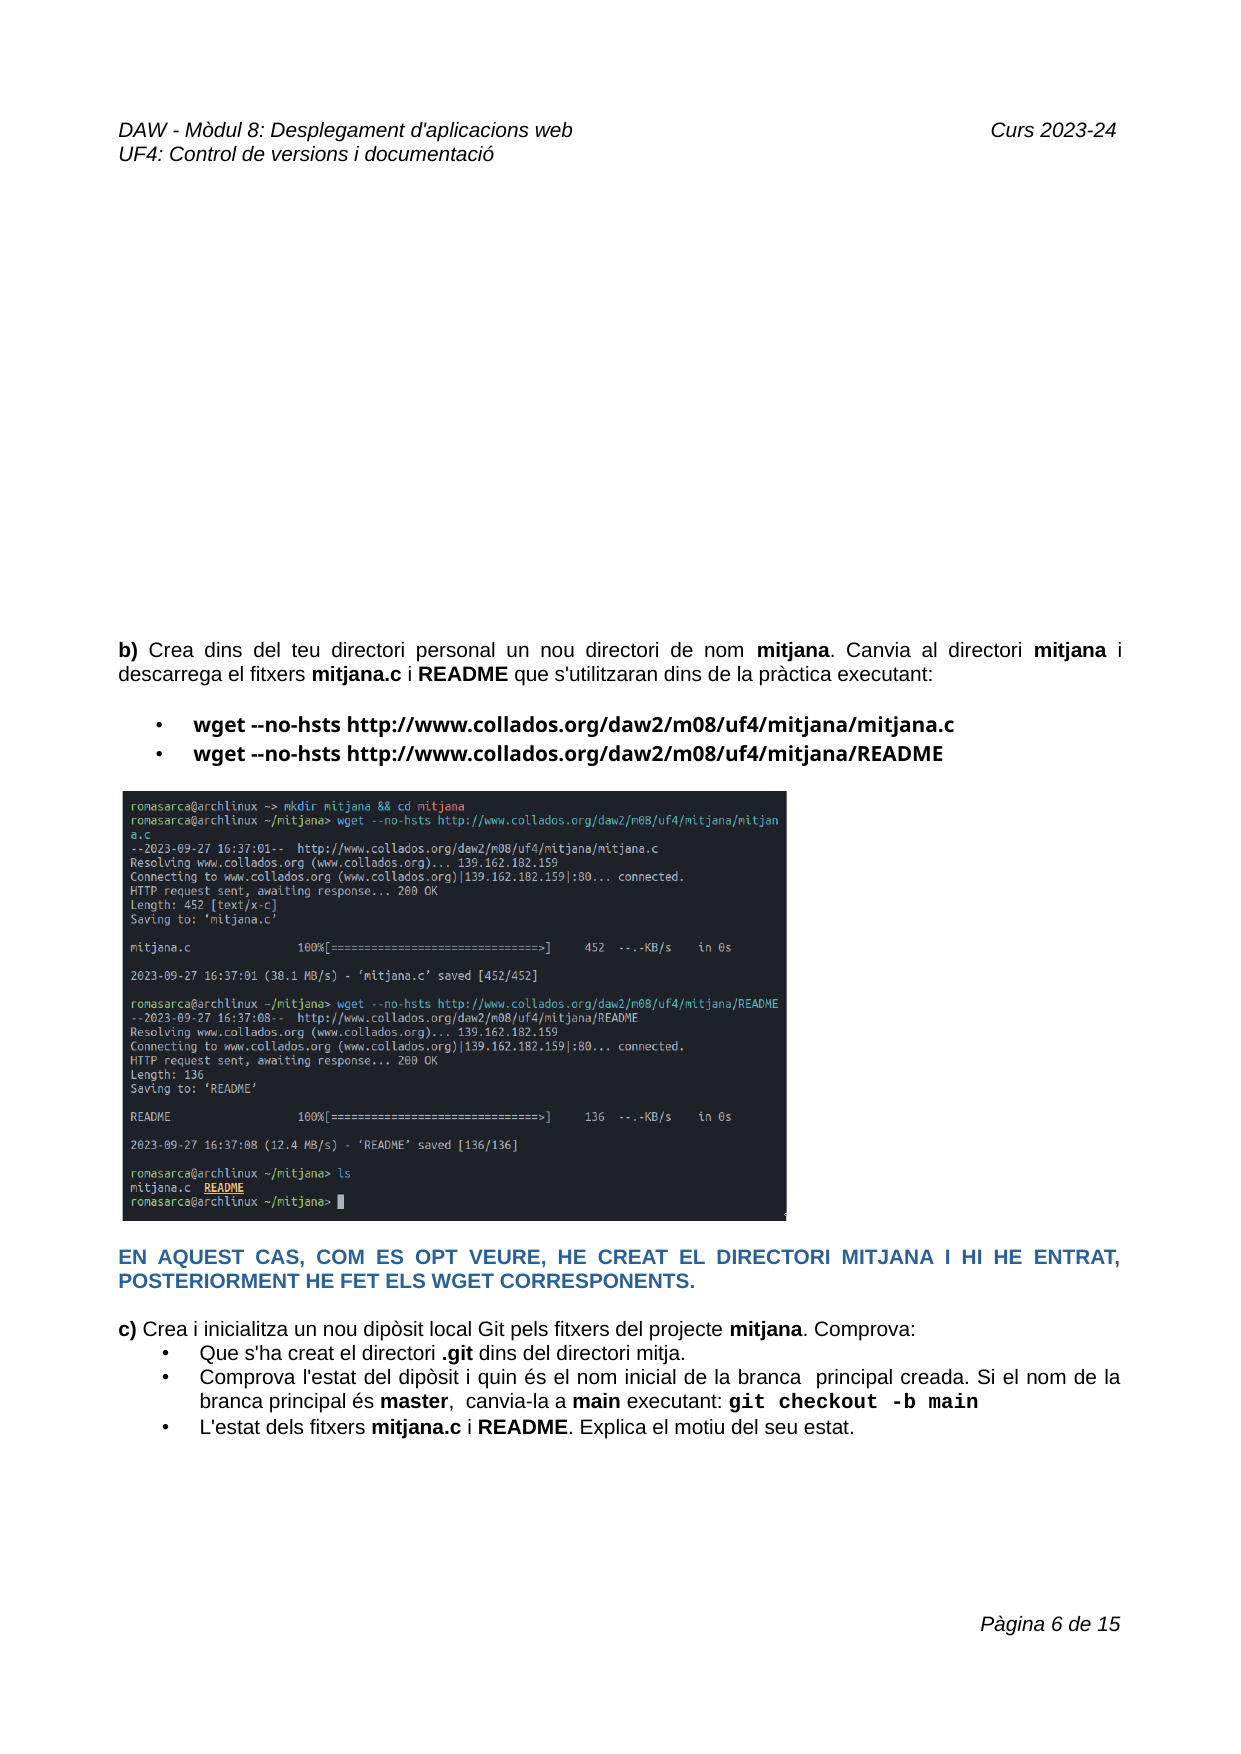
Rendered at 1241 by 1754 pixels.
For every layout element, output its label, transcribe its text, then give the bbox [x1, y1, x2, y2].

list wget --no-hsts http://www.collados.org/daw2/m08/uf4/mitjana/mitjana.c [156, 710, 1122, 739]
list Que s'ha creat el directori .git dins del directori mitja. [162, 1341, 1122, 1365]
text b) Crea dins del teu directori personal un nou directori de nom mitjana. Canvia al directori mitjana i descarrega el fitxers mitjana.c i README que s'utilitzaran dins de la pràctica executant: [118, 638, 1122, 686]
list L'estat dels fitxers mitjana.c i README. Explica el motiu del seu estat. [162, 1415, 1122, 1439]
list Comprova l'estat del dipòsit i quin és el nom inicial de la branca principal creada. Si el nom de la branca principal és master, canvia-la a main executant: git checkout -b main [162, 1365, 1122, 1415]
list wget --no-hsts http://www.collados.org/daw2/m08/uf4/mitjana/README [156, 739, 1122, 767]
text c) Crea i inicialitza un nou dipòsit local Git pels fitxers del projecte mitjana. Comprova: [118, 1317, 1122, 1341]
picture [122, 791, 787, 1221]
text EN AQUEST CAS, COM ES OPT VEURE, HE CREAT EL DIRECTORI MITJANA I HI HE ENTRAT, POSTERIORMENT HE FET ELS WGET CORRESPONENTS. [118, 1245, 1122, 1293]
